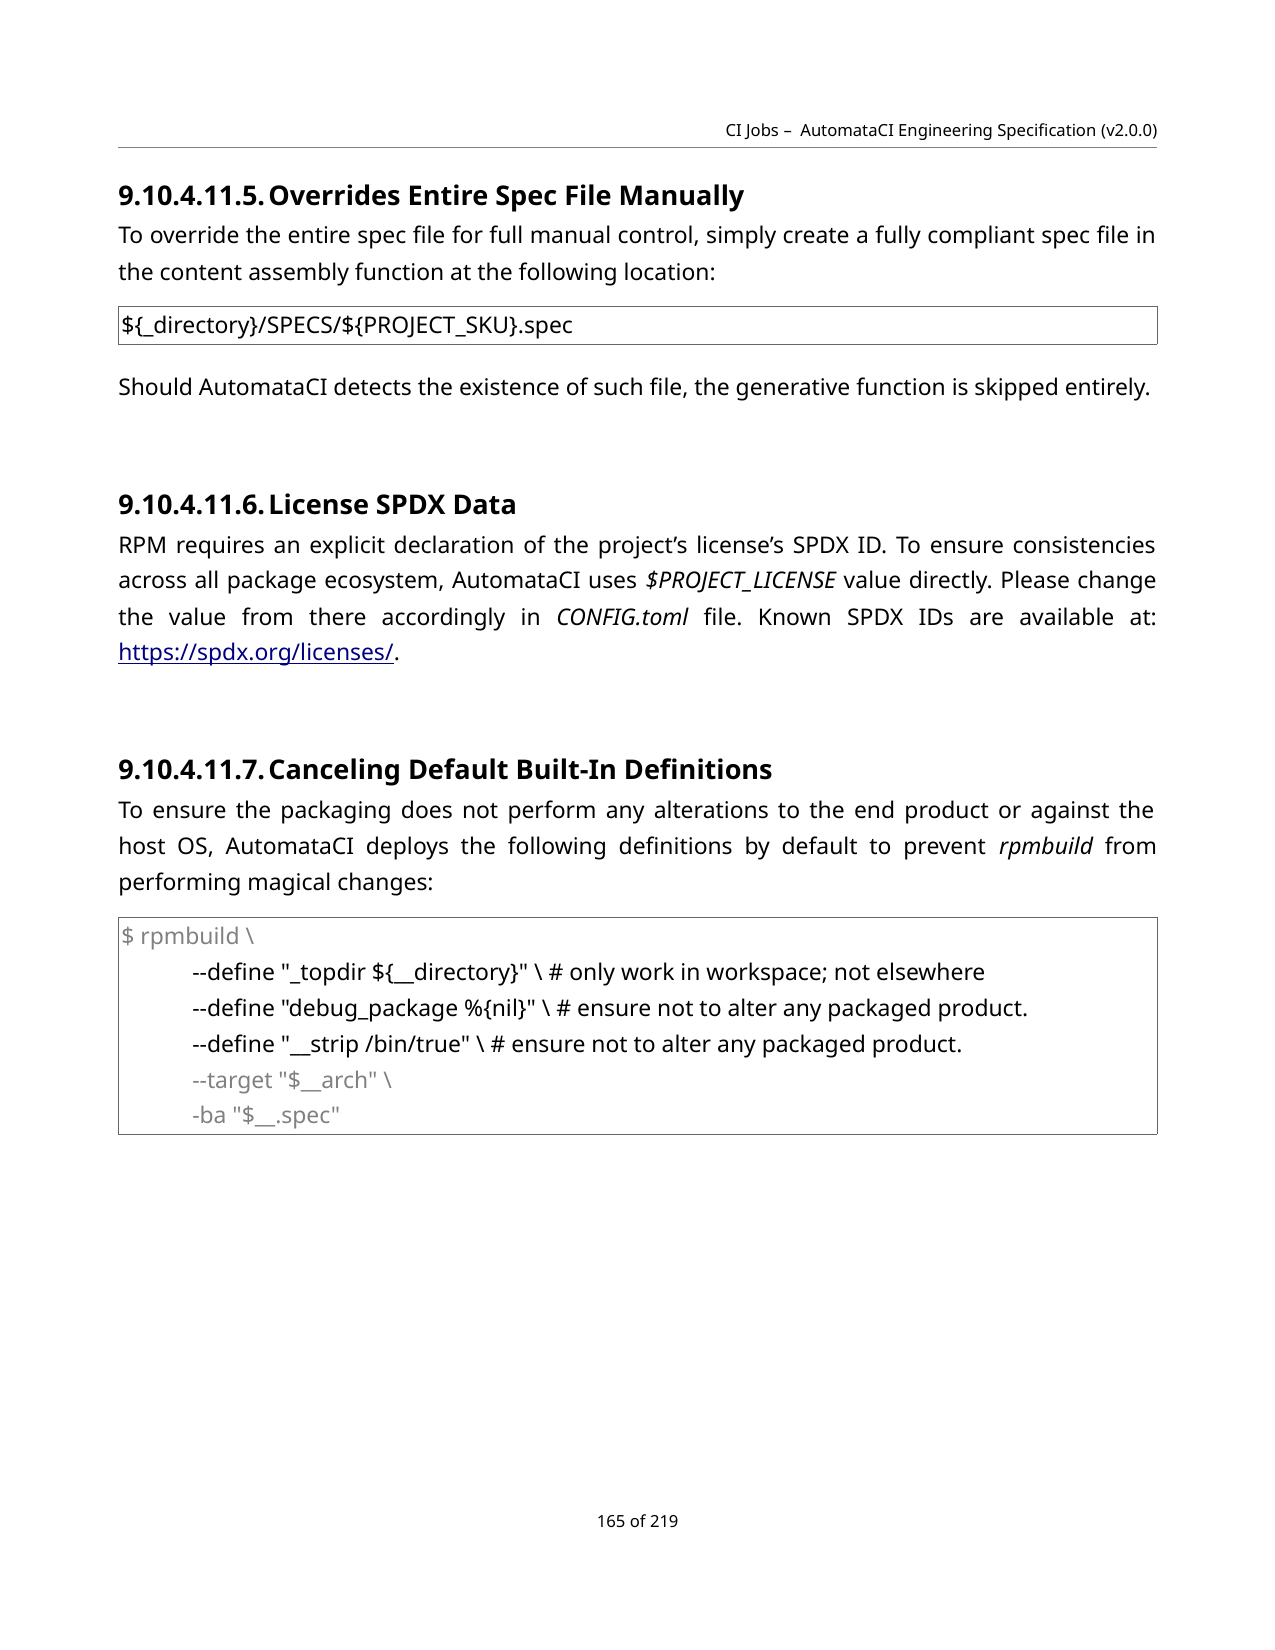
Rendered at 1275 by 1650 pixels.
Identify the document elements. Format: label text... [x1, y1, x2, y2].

text -ba "$__.spec" [119, 1096, 1157, 1134]
text --define "_topdir ${__directory}" \ # only work in workspace; not elsewhere [119, 953, 1157, 987]
text To override the entire spec file for full manual control, simply create a fully compliant spec file in the content assembly function at the following location: [118, 219, 1157, 287]
subtitle Canceling Default Built-In Definitions [118, 751, 1157, 788]
text --define "debug_package %{nil}" \ # ensure not to alter any packaged product. [119, 988, 1157, 1023]
text Should AutomataCI detects the existence of such file, the generative function is skipped entirely. [118, 371, 1157, 402]
text To ensure the packaging does not perform any alterations to the end product or against the host OS, AutomataCI deploys the following definitions by default to prevent rpmbuild from performing magical changes: [118, 794, 1157, 897]
text $ rpmbuild \ [119, 918, 1157, 951]
text --define "__strip /bin/true" \ # ensure not to alter any packaged product. [119, 1024, 1157, 1059]
text ${_directory}/SPECS/${PROJECT_SKU}.spec [119, 307, 1157, 344]
text --target "$__arch" \ [119, 1060, 1157, 1095]
text RPM requires an explicit declaration of the project’s license’s SPDX ID. To ensure consistencies across all package ecosystem, AutomataCI uses $PROJECT_LICENSE value directly. Please change the value from there accordingly in CONFIG.toml file. Known SPDX IDs are available at: https://spdx.org/licenses/. [118, 528, 1157, 668]
subtitle License SPDX Data [118, 485, 1157, 522]
subtitle Overrides Entire Spec File Manually [118, 176, 1157, 213]
